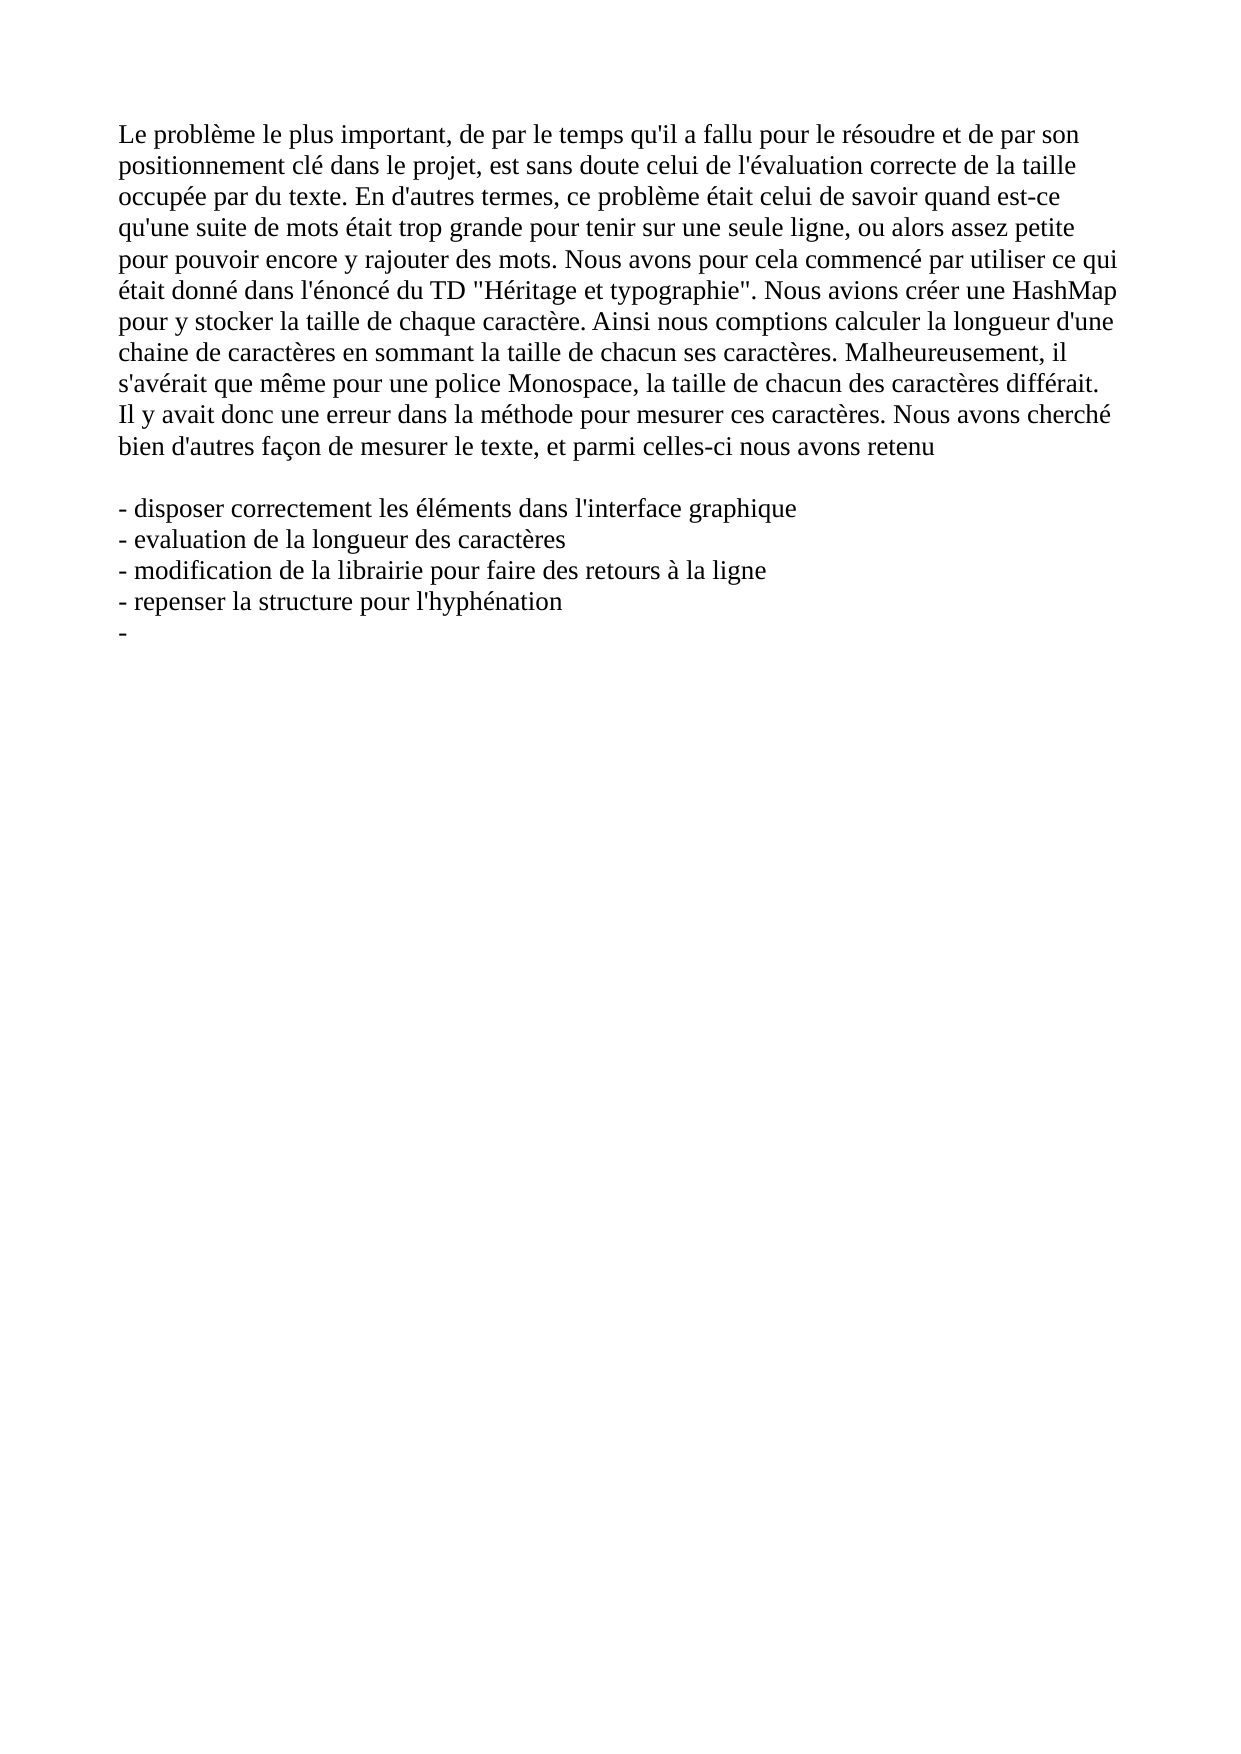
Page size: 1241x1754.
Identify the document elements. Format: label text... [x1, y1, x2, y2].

text - disposer correctement les éléments dans l'interface graphique [118, 492, 1122, 523]
text - [118, 616, 1122, 648]
text - repenser la structure pour l'hyphénation [118, 585, 1122, 616]
text Le problème le plus important, de par le temps qu'il a fallu pour le résoudre et de par son positionnement clé dans le projet, est sans doute celui de l'évaluation correcte de la taille occupée par du texte. En d'autres termes, ce problème était celui de savoir quand est-ce qu'une suite de mots était trop grande pour tenir sur une seule ligne, ou alors assez petite pour pouvoir encore y rajouter des mots. Nous avons pour cela commencé par utiliser ce qui était donné dans l'énoncé du TD "Héritage et typographie". Nous avions créer une HashMap pour y stocker la taille de chaque caractère. Ainsi nous comptions calculer la longueur d'une chaine de caractères en sommant la taille de chacun ses caractères. Malheureusement, il s'avérait que même pour une police Monospace, la taille de chacun des caractères différait. Il y avait donc une erreur dans la méthode pour mesurer ces caractères. Nous avons cherché bien d'autres façon de mesurer le texte, et parmi celles-ci nous avons retenu [118, 118, 1122, 461]
text - evaluation de la longueur des caractères [118, 523, 1122, 554]
text - modification de la librairie pour faire des retours à la ligne [118, 554, 1122, 585]
